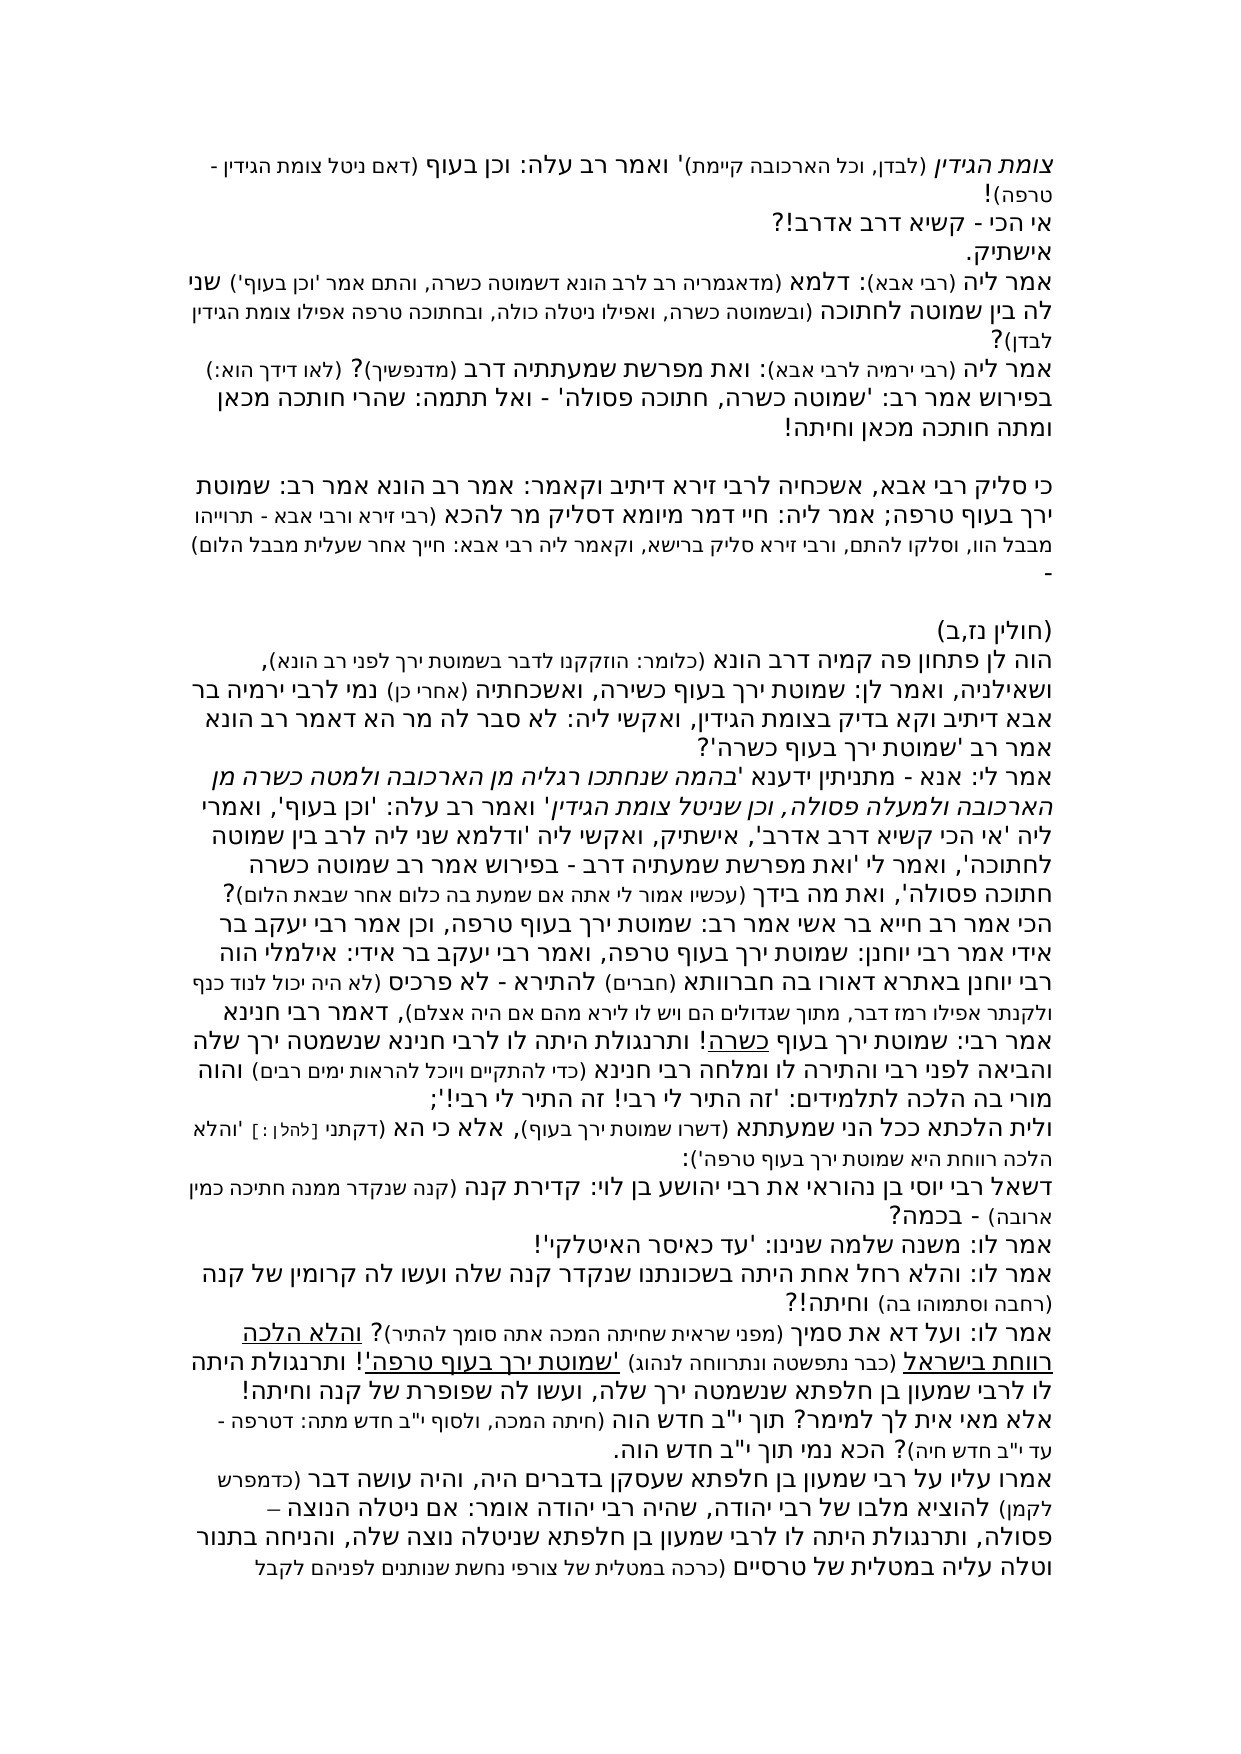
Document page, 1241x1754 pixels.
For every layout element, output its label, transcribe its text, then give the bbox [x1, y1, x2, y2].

text כי סליק רבי אבא, אשכחיה לרבי זירא דיתיב וקאמר: אמר רב הונא אמר רב: שמוטת ירך בעוף טרפה; אמר ליה: חיי דמר מיומא דסליק מר להכא (רבי זירא ורבי אבא - תרוייהו מבבל הוו, וסלקו להתם, ורבי זירא סליק ברישא, וקאמר ליה רבי אבא: חייך אחר שעלית מבבל הלום) - [187, 471, 1053, 588]
text אישתיק. [187, 238, 1053, 267]
text אמר ליה (רבי אבא): דלמא (מדאגמריה רב לרב הונא דשמוטה כשרה, והתם אמר 'וכן בעוף') שני לה בין שמוטה לחתוכה (ובשמוטה כשרה, ואפילו ניטלה כולה, ובחתוכה טרפה אפילו צומת הגידין לבדן)? [187, 267, 1053, 354]
text אמר לו: משנה שלמה שנינו: 'עד כאיסר האיטלקי'! [187, 1230, 1053, 1259]
text אמר לו: והלא רחל אחת היתה בשכונתנו שנקדר קנה שלה ועשו לה קרומין של קנה (רחבה וסתמוהו בה) וחיתה!? [187, 1259, 1053, 1318]
text אמר ליה (רבי ירמיה לרבי אבא): ואת מפרשת שמעתתיה דרב (מדנפשיך)? (לאו דידך הוא:) בפירוש אמר רב: 'שמוטה כשרה, חתוכה פסולה' - ואל תתמה: שהרי חותכה מכאן ומתה חותכה מכאן וחיתה! [187, 354, 1053, 442]
text דשאל רבי יוסי בן נהוראי את רבי יהושע בן לוי: קדירת קנה (קנה שנקדר ממנה חתיכה כמין ארובה) - בכמה? [187, 1172, 1053, 1230]
text הוה לן פתחון פה קמיה דרב הונא (כלומר: הוזקקנו לדבר בשמוטת ירך לפני רב הונא), ושאילניה, ואמר לן: שמוטת ירך בעוף כשירה, ואשכחתיה (אחרי כן) נמי לרבי ירמיה בר אבא דיתיב וקא בדיק בצומת הגידין, ואקשי ליה: לא סבר לה מר הא דאמר רב הונא אמר רב 'שמוטת ירך בעוף כשרה'? [187, 646, 1053, 762]
text אמר לי: אנא - מתניתין ידענא 'בהמה שנחתכו רגליה מן הארכובה ולמטה כשרה מן הארכובה ולמעלה פסולה, וכן שניטל צומת הגידין' ואמר רב עלה: 'וכן בעוף', ואמרי ליה 'אי הכי קשיא דרב אדרב', אישתיק, ואקשי ליה 'ודלמא שני ליה לרב בין שמוטה לחתוכה', ואמר לי 'ואת מפרשת שמעתיה דרב - בפירוש אמר רב שמוטה כשרה חתוכה פסולה', ואת מה בידך (עכשיו אמור לי אתה אם שמעת בה כלום אחר שבאת הלום)? הכי אמר רב חייא בר אשי אמר רב: שמוטת ירך בעוף טרפה, וכן אמר רבי יעקב בר אידי אמר רבי יוחנן: שמוטת ירך בעוף טרפה, ואמר רבי יעקב בר אידי: אילמלי הוה רבי יוחנן באתרא דאורו בה חברוותא (חברים) להתירא - לא פרכיס (לא היה יכול לנוד כנף ולקנתר אפילו רמז דבר, מתוך שגדולים הם ויש לו לירא מהם אם היה אצלם), דאמר רבי חנינא אמר רבי: שמוטת ירך בעוף כשרה! ותרנגולת היתה לו לרבי חנינא שנשמטה ירך שלה והביאה לפני רבי והתירה לו ומלחה רבי חנינא (כדי להתקיים ויוכל להראות ימים רבים) והוה מורי בה הלכה לתלמידים: 'זה התיר לי רבי! זה התיר לי רבי!'; [187, 762, 1053, 1114]
text צומת הגידין (לבדן, וכל הארכובה קיימת)' ואמר רב עלה: וכן בעוף (דאם ניטל צומת הגידין - טרפה)! [187, 150, 1053, 208]
text (חולין נז,ב) [187, 616, 1053, 646]
text אמר לו: ועל דא את סמיך (מפני שראית שחיתה המכה אתה סומך להתיר)? והלא הלכה רווחת בישראל (כבר נתפשטה ונתרווחה לנהוג) 'שמוטת ירך בעוף טרפה'! ותרנגולת היתה לו לרבי שמעון בן חלפתא שנשמטה ירך שלה, ועשו לה שפופרת של קנה וחיתה! אלא מאי אית לך למימר? תוך י"ב חדש הוה (חיתה המכה, ולסוף י"ב חדש מתה: דטרפה - עד י"ב חדש חיה)? הכא נמי תוך י"ב חדש הוה. [187, 1318, 1053, 1464]
text ולית הלכתא ככל הני שמעתתא (דשרו שמוטת ירך בעוף), אלא כי הא (דקתני [להלן:] 'והלא הלכה רווחת היא שמוטת ירך בעוף טרפה'): [187, 1114, 1053, 1172]
text אמרו עליו על רבי שמעון בן חלפתא שעסקן בדברים היה, והיה עושה דבר (כדמפרש לקמן) להוציא מלבו של רבי יהודה, שהיה רבי יהודה אומר: אם ניטלה הנוצה – פסולה, ותרנגולת היתה לו לרבי שמעון בן חלפתא שניטלה נוצה שלה, והניחה בתנור וטלה עליה במטלית של טרסיים (כרכה במטלית של צורפי נחשת שנותנים לפניהם לקבל [187, 1464, 1053, 1581]
text אי הכי - קשיא דרב אדרב!? [187, 208, 1053, 238]
